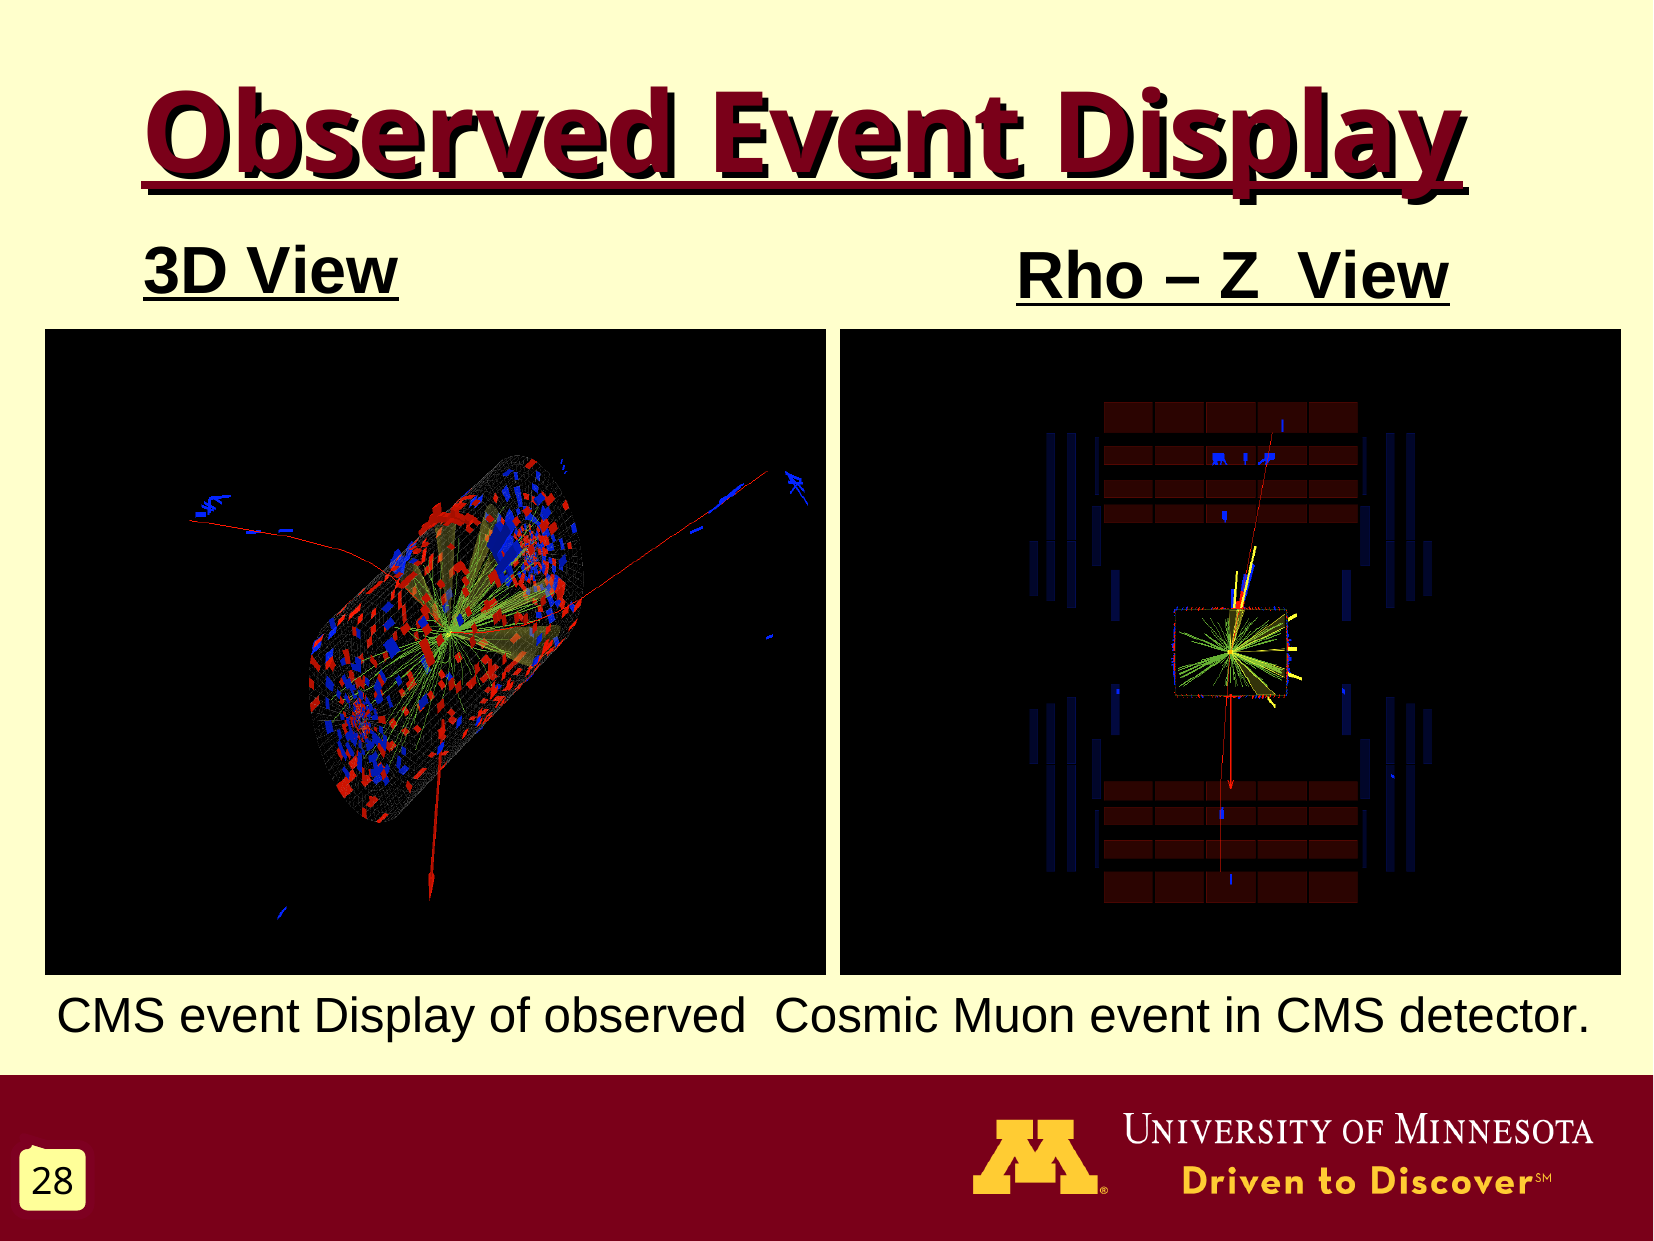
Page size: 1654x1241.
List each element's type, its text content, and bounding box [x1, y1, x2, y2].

title Observed Event Display [126, 23, 1606, 231]
picture [840, 329, 1621, 976]
picture [45, 329, 826, 976]
list Rho – Z View [945, 230, 1503, 335]
text_box 28 [15, 1137, 91, 1216]
list 3D View [72, 225, 631, 329]
list CMS event Display of observed Cosmic Muon event in CMS detector. [0, 975, 1653, 1079]
picture [0, 1075, 1654, 1241]
